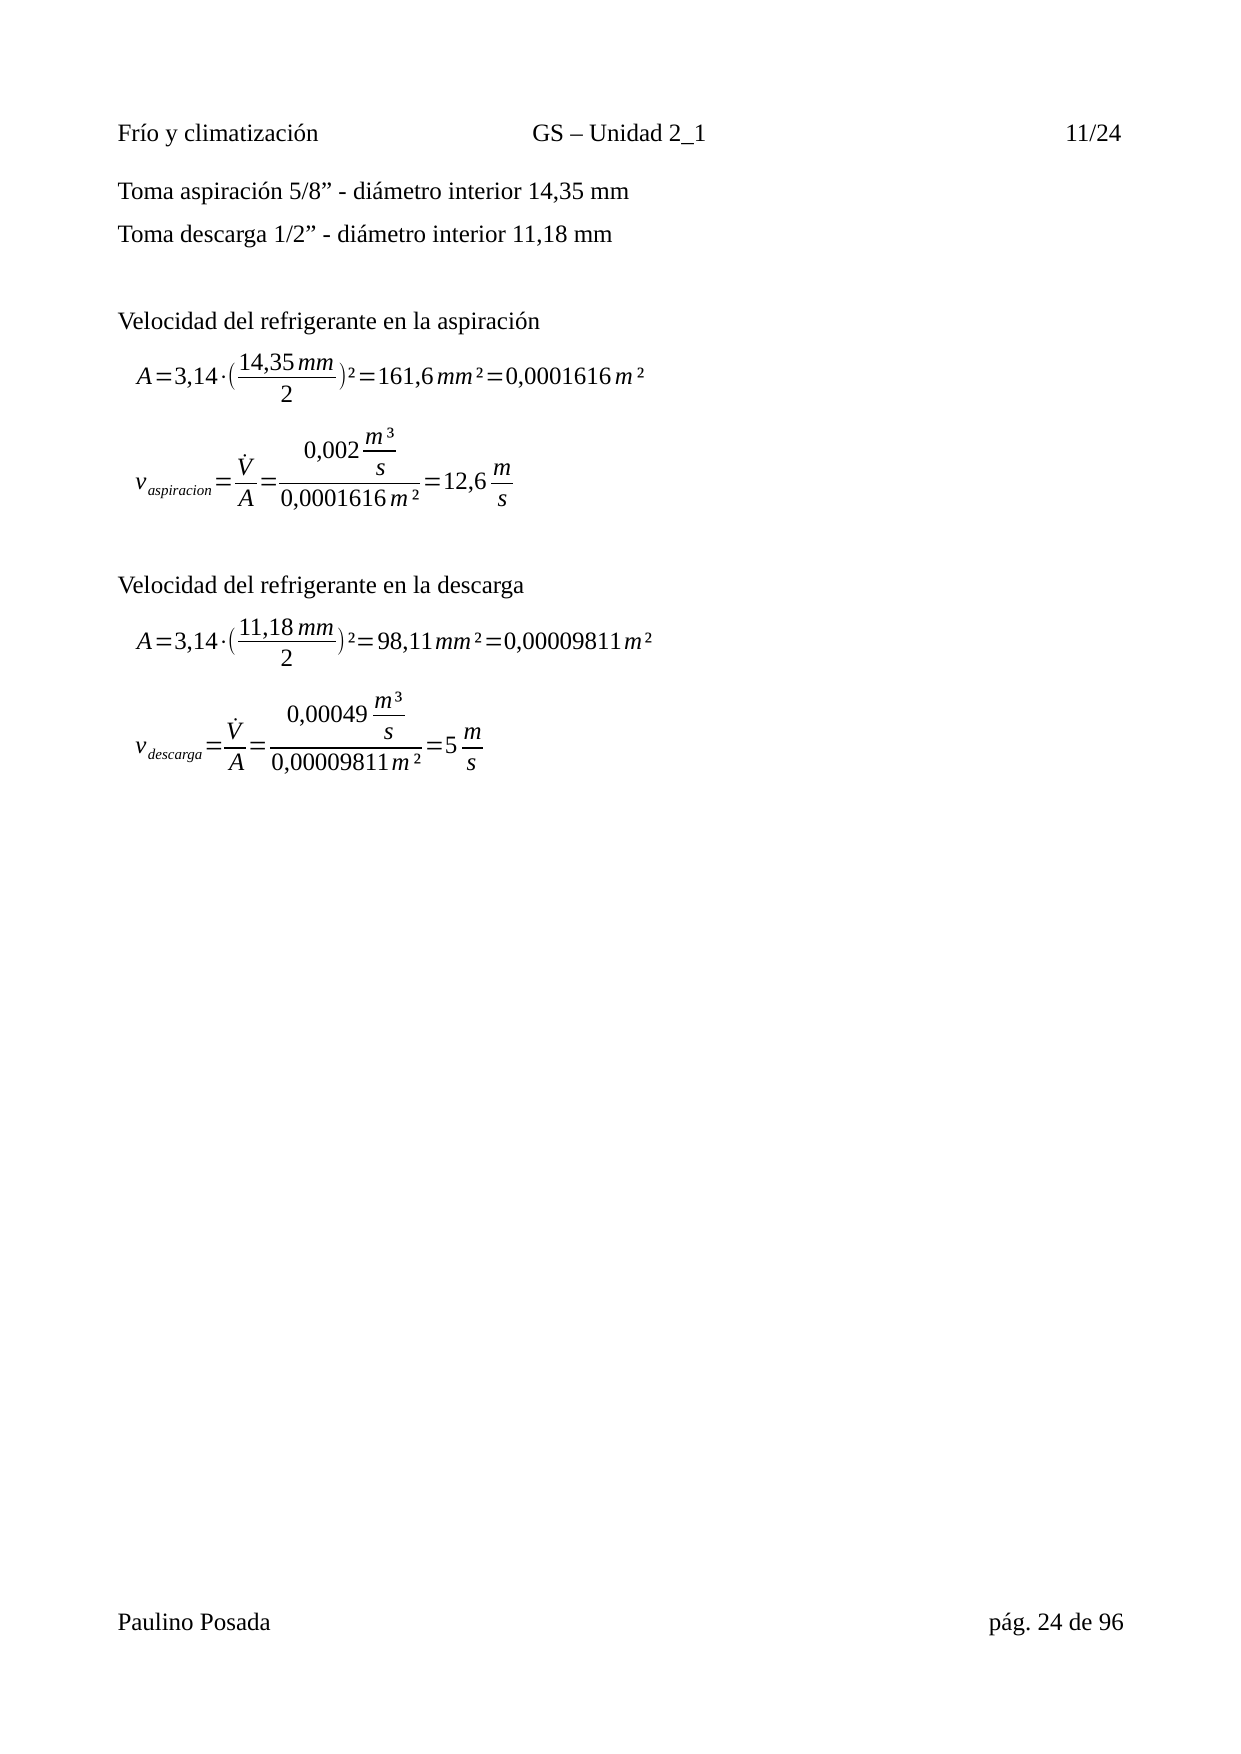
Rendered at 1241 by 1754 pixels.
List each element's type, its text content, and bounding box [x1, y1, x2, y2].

text Toma descarga 1/2” - diámetro interior 11,18 mm [117, 219, 1123, 248]
text Velocidad del refrigerante en la aspiración [117, 306, 1123, 334]
text Velocidad del refrigerante en la descarga [117, 570, 1123, 599]
text Toma aspiración 5/8” - diámetro interior 14,35 mm [117, 176, 1123, 205]
